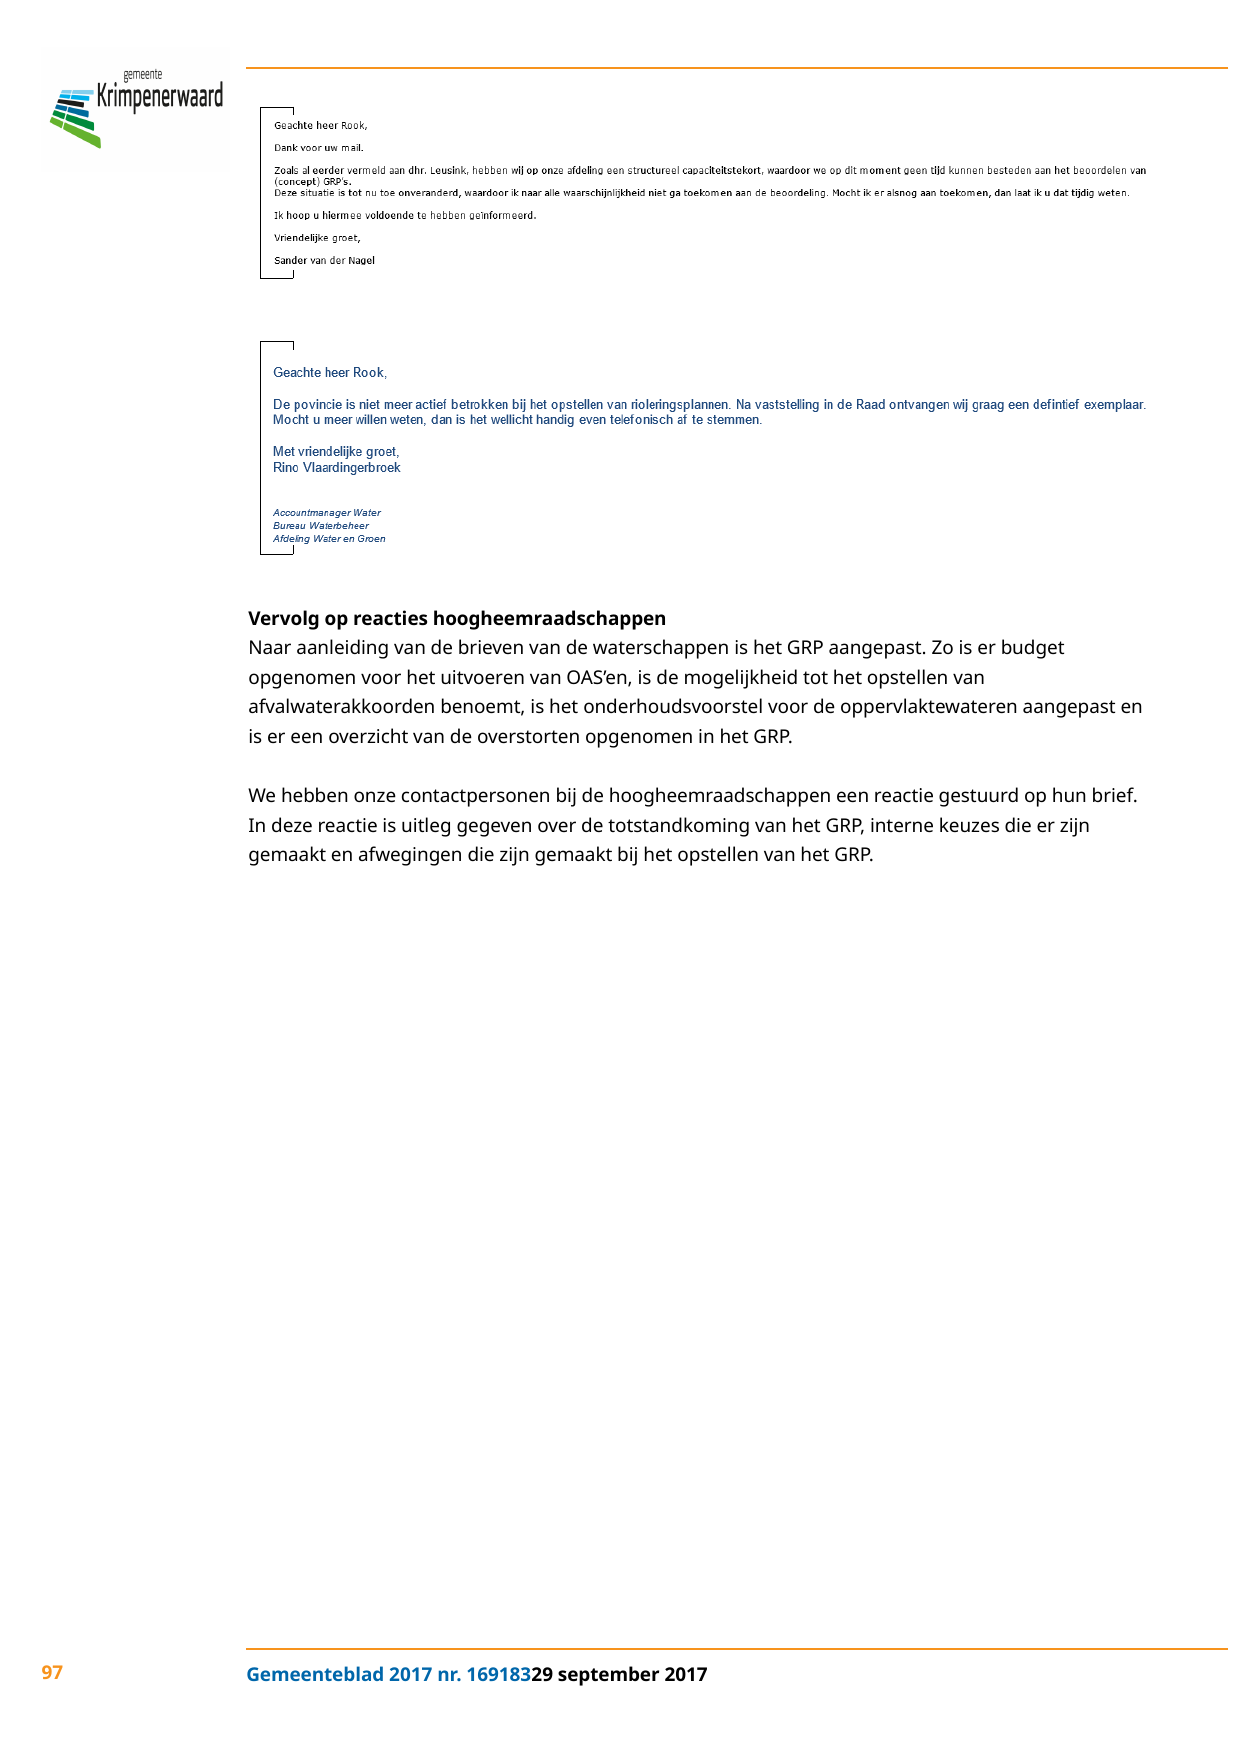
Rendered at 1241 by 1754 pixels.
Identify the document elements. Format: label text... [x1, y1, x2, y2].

text Vervolg op reacties hoogheemraadschappen [248, 605, 1152, 630]
picture [41, 47, 231, 172]
text Naar aanleiding van de brieven van de waterschappen is het GRP aangepast. Zo is er budget opgenomen voor het uitvoeren van OAS’en, is de mogelijkheid tot het opstellen van afvalwaterakkoorden benoemt, is het onderhoudsvoorstel voor de oppervlaktewateren aangepast en is er een overzicht van de overstorten opgenomen in het GRP. [248, 634, 1152, 749]
picture [268, 115, 1155, 270]
text We hebben onze contactpersonen bij de hoogheemraadschappen een reactie gestuurd op hun brief. In deze reactie is uitleg gegeven over de totstandkoming van het GRP, interne keuzes die er zijn gemaakt en afwegingen die zijn gemaakt bij het opstellen van het GRP. [248, 782, 1152, 867]
picture [268, 350, 1155, 545]
